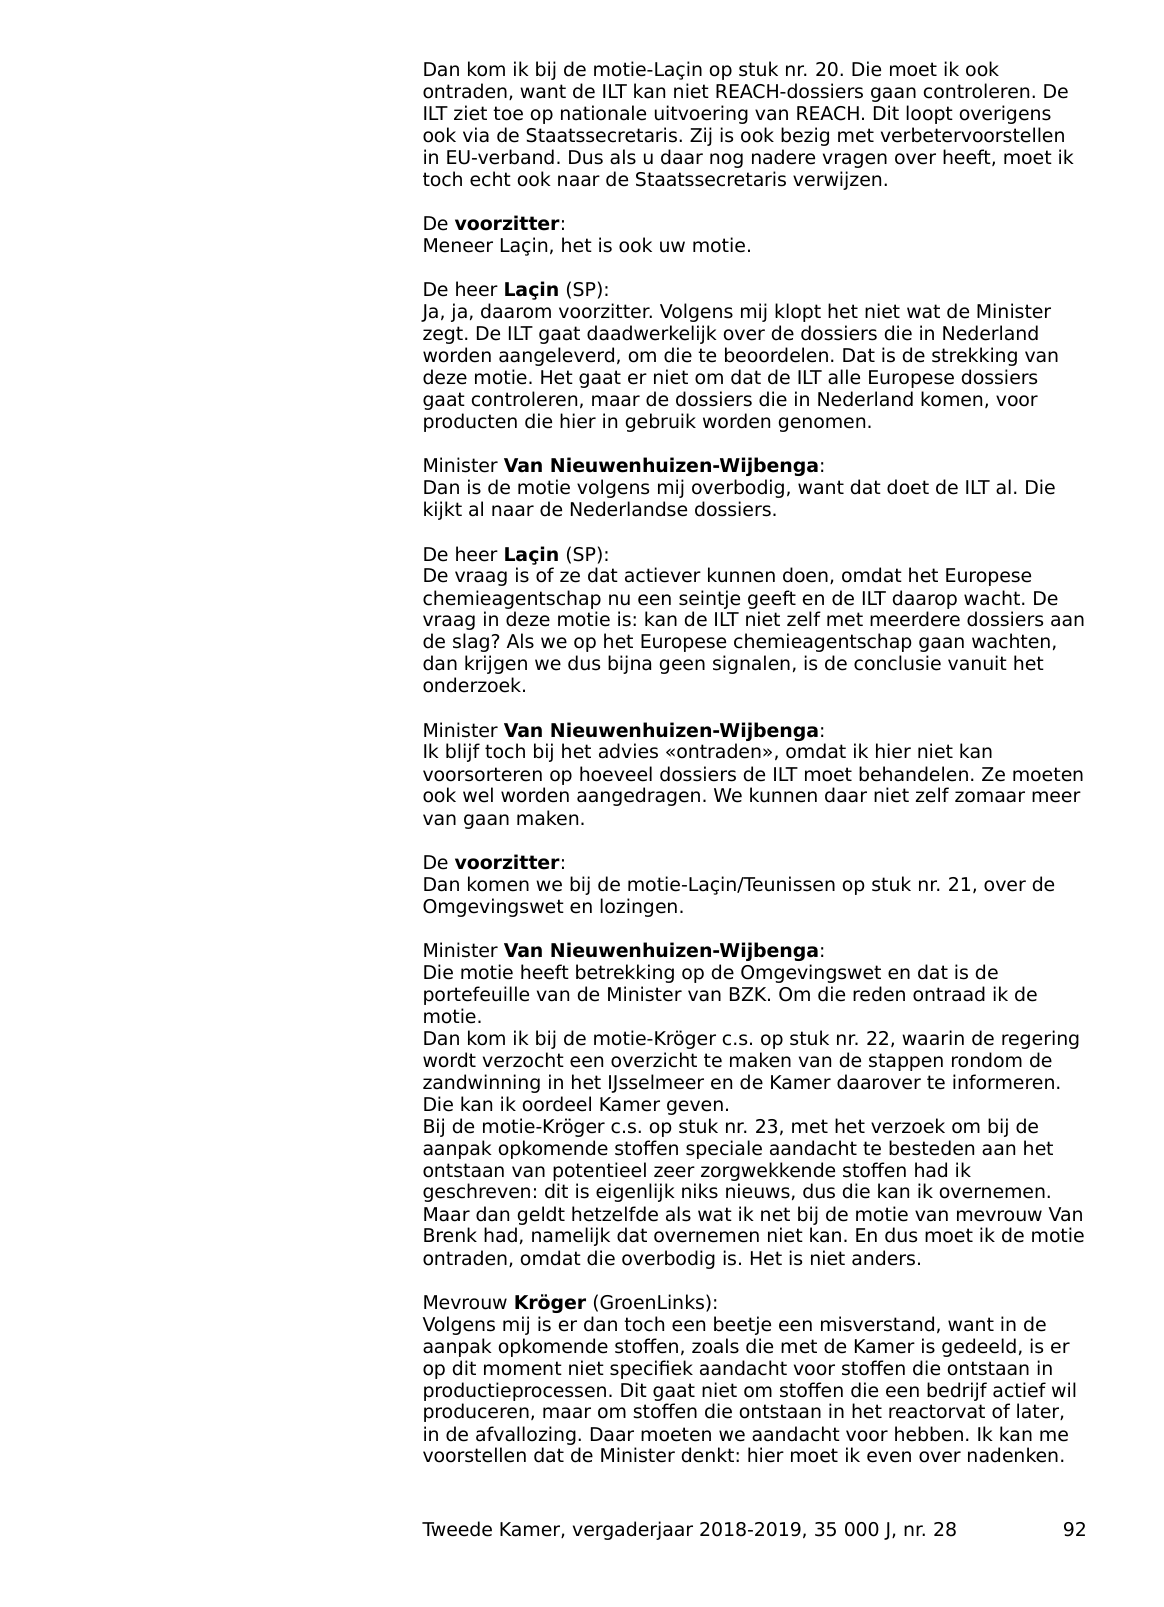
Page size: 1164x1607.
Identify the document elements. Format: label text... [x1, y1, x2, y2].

text Dan is de motie volgens mij overbodig, want dat doet de ILT al. Die kijkt al naar de Nederlandse dossiers. [422, 477, 1087, 521]
text Minister Van Nieuwenhuizen-Wijbenga: [422, 719, 1087, 741]
text Ja, ja, daarom voorzitter. Volgens mij klopt het niet wat de Minister zegt. De ILT gaat daadwerkelijk over de dossiers die in Nederland worden aangeleverd, om die te beoordelen. Dat is de strekking van deze motie. Het gaat er niet om dat de ILT alle Europese dossiers gaat controleren, maar de dossiers die in Nederland komen, voor producten die hier in gebruik worden genomen. [422, 301, 1087, 433]
text De heer Laçin (SP): [422, 543, 1087, 565]
text Dan komen we bij de motie-Laçin/Teunissen op stuk nr. 21, over de Omgevingswet en lozingen. [422, 873, 1087, 917]
text Meneer Laçin, het is ook uw motie. [422, 235, 1087, 257]
text Bij de motie-Kröger c.s. op stuk nr. 23, met het verzoek om bij de aanpak opkomende stoffen speciale aandacht te besteden aan het ontstaan van potentieel zeer zorgwekkende stoffen had ik geschreven: dit is eigenlijk niks nieuws, dus die kan ik overnemen. Maar dan geldt hetzelfde als wat ik net bij de motie van mevrouw Van Brenk had, namelijk dat overnemen niet kan. En dus moet ik de motie ontraden, omdat die overbodig is. Het is niet anders. [422, 1116, 1087, 1269]
text Dan kom ik bij de motie-Kröger c.s. op stuk nr. 22, waarin de regering wordt verzocht een overzicht te maken van de stappen rondom de zandwinning in het IJsselmeer en de Kamer daarover te informeren. Die kan ik oordeel Kamer geven. [422, 1028, 1087, 1116]
text De voorzitter: [422, 852, 1087, 873]
text Volgens mij is er dan toch een beetje een misverstand, want in de aanpak opkomende stoffen, zoals die met de Kamer is gedeeld, is er op dit moment niet specifiek aandacht voor stoffen die ontstaan in productieprocessen. Dit gaat niet om stoffen die een bedrijf actief wil produceren, maar om stoffen die ontstaan in het reactorvat of later, in de afvallozing. Daar moeten we aandacht voor hebben. Ik kan me voorstellen dat de Minister denkt: hier moet ik even over nadenken. [422, 1313, 1087, 1467]
text De vraag is of ze dat actiever kunnen doen, omdat het Europese chemieagentschap nu een seintje geeft en de ILT daarop wacht. De vraag in deze motie is: kan de ILT niet zelf met meerdere dossiers aan de slag? Als we op het Europese chemieagentschap gaan wachten, dan krijgen we dus bijna geen signalen, is de conclusie vanuit het onderzoek. [422, 565, 1087, 697]
text De voorzitter: [422, 213, 1087, 235]
text Minister Van Nieuwenhuizen-Wijbenga: [422, 940, 1087, 962]
text De heer Laçin (SP): [422, 279, 1087, 301]
text Mevrouw Kröger (GroenLinks): [422, 1292, 1087, 1313]
text Die motie heeft betrekking op de Omgevingswet en dat is de portefeuille van de Minister van BZK. Om die reden ontraad ik de motie. [422, 962, 1087, 1028]
text Minister Van Nieuwenhuizen-Wijbenga: [422, 455, 1087, 477]
text Ik blijf toch bij het advies «ontraden», omdat ik hier niet kan voorsorteren op hoeveel dossiers de ILT moet behandelen. Ze moeten ook wel worden aangedragen. We kunnen daar niet zelf zomaar meer van gaan maken. [422, 741, 1087, 829]
text Dan kom ik bij de motie-Laçin op stuk nr. 20. Die moet ik ook ontraden, want de ILT kan niet REACH-dossiers gaan controleren. De ILT ziet toe op nationale uitvoering van REACH. Dit loopt overigens ook via de Staatssecretaris. Zij is ook bezig met verbetervoorstellen in EU-verband. Dus als u daar nog nadere vragen over heeft, moet ik toch echt ook naar de Staatssecretaris verwijzen. [422, 59, 1087, 191]
